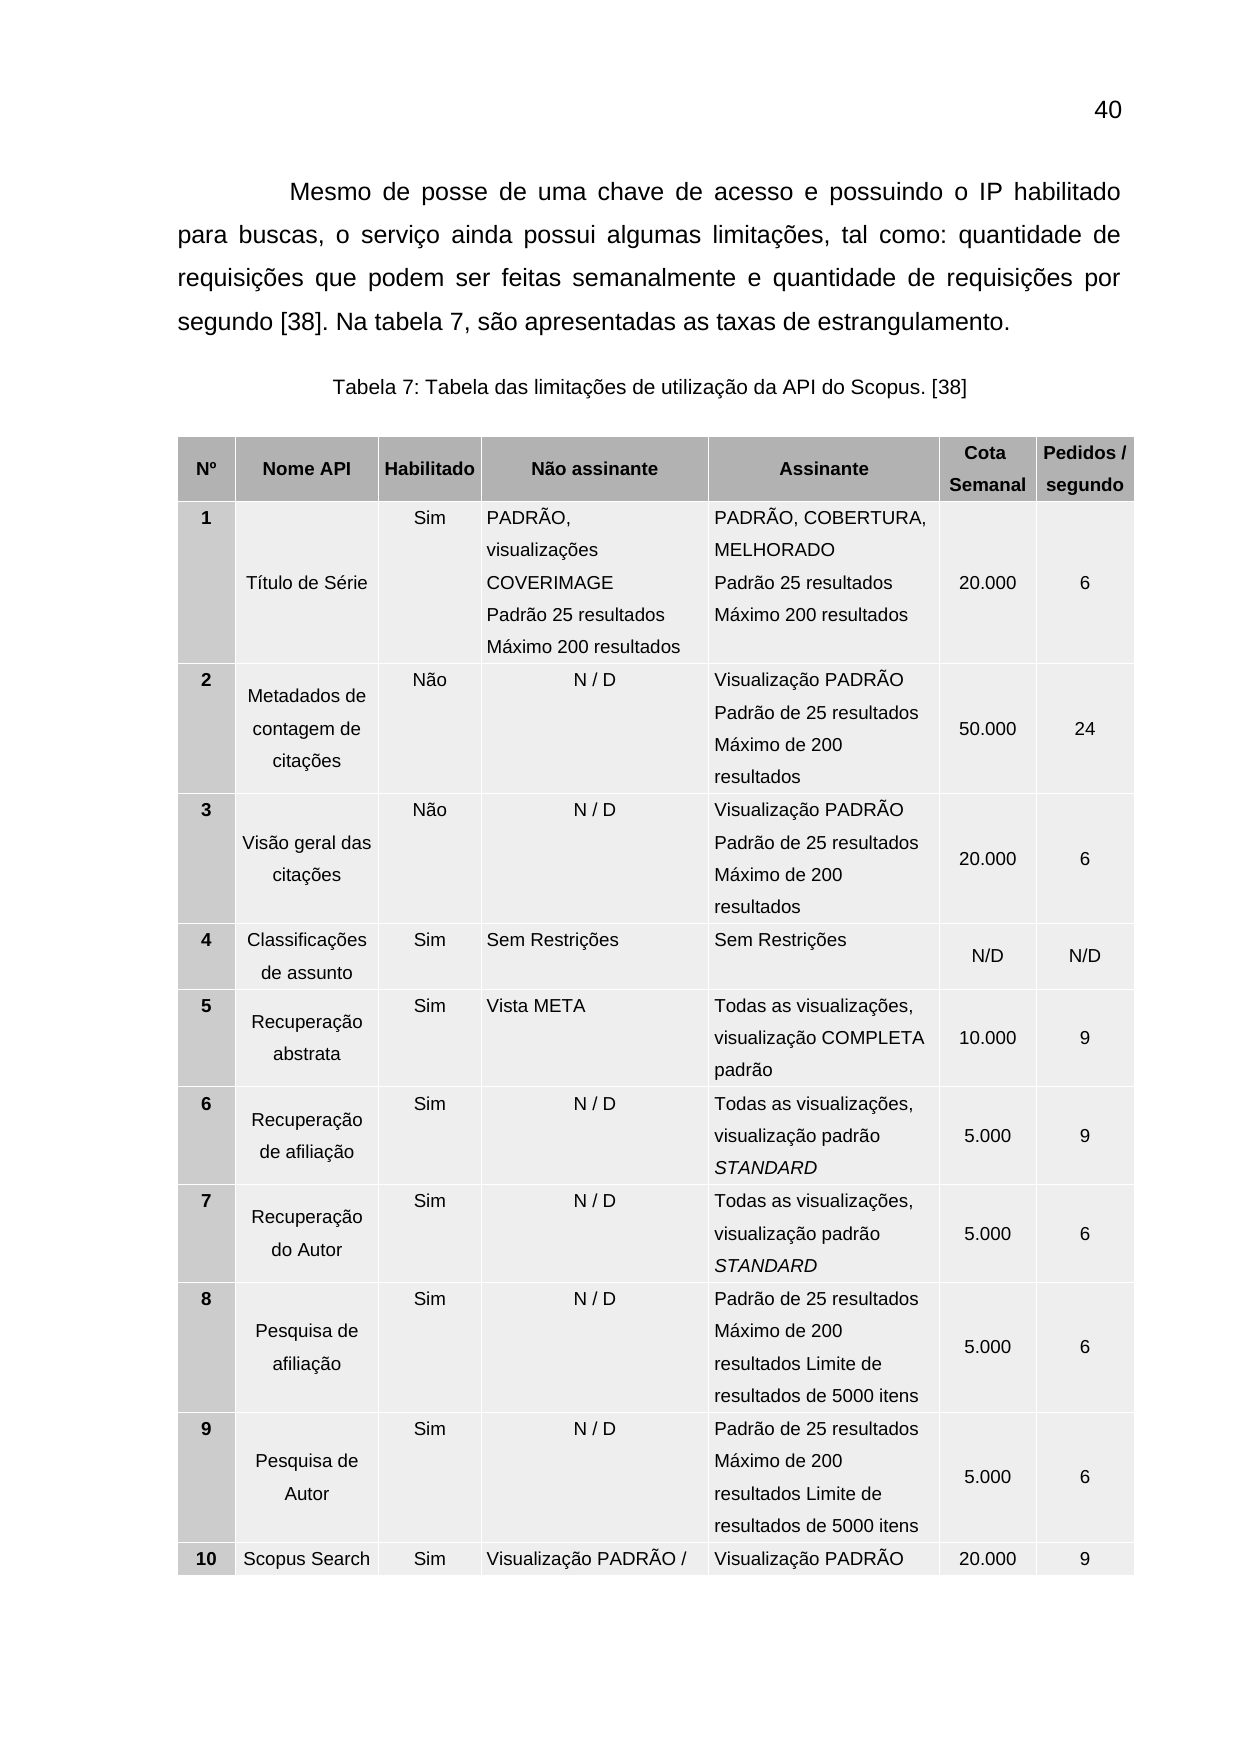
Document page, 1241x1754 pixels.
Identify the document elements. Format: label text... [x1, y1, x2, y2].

table_cell 6 [1037, 794, 1134, 923]
table_cell 4 [178, 924, 235, 989]
table_cell 9 [178, 1413, 235, 1542]
table_cell 5.000 [940, 1185, 1036, 1282]
table_cell 5.000 [940, 1283, 1036, 1412]
table_header Nome API [236, 437, 378, 501]
table_header Não assinante [482, 437, 708, 501]
table_cell Padrão de 25 resultados Máximo de 200 resultados Limite de resultados de 5000 itens [709, 1283, 939, 1412]
table_cell 6 [1037, 1185, 1134, 1282]
table_cell Sim [379, 1087, 481, 1184]
table_cell Pesquisa de Autor [236, 1413, 378, 1542]
table_cell Sim [379, 1185, 481, 1282]
table_cell Não [379, 664, 481, 793]
table_cell Não [379, 794, 481, 923]
table_cell 9 [1037, 1087, 1134, 1184]
table_cell Vista META [482, 990, 708, 1086]
table_cell N / D [482, 1283, 708, 1412]
table_cell Classificações de assunto [236, 924, 378, 989]
table_cell PADRÃO, COBERTURA, MELHORADO Padrão 25 resultados Máximo 200 resultados [709, 502, 939, 663]
table_cell Sim [379, 924, 481, 989]
table_cell Visualização PADRÃO / [482, 1543, 708, 1575]
table_cell 6 [1037, 1413, 1134, 1542]
table_cell Visualização PADRÃO [709, 1543, 939, 1575]
table_cell 2 [178, 664, 235, 793]
table_cell Pesquisa de afiliação [236, 1283, 378, 1412]
table_cell 10.000 [940, 990, 1036, 1086]
table_cell Recuperação abstrata [236, 990, 378, 1086]
table_cell Sem Restrições [482, 924, 708, 989]
table_header Nº [178, 437, 235, 501]
table_cell 5 [178, 990, 235, 1086]
table_cell N / D [482, 1413, 708, 1542]
table_cell 5.000 [940, 1087, 1036, 1184]
table_cell 9 [1037, 990, 1134, 1086]
table_cell Metadados de contagem de citações [236, 664, 378, 793]
table_cell 5.000 [940, 1413, 1036, 1542]
table_cell 8 [178, 1283, 235, 1412]
table_cell Visão geral das citações [236, 794, 378, 923]
table_cell Sem Restrições [709, 924, 939, 989]
table_header Cota Semanal [940, 437, 1036, 501]
table_cell Sim [379, 502, 481, 663]
table_cell Scopus Search [236, 1543, 378, 1575]
table_header Pedidos /segundo [1037, 437, 1134, 501]
text Tabela 7: Tabela das limitações de utilização da API do Scopus. [38] [177, 375, 1122, 399]
table_cell 20.000 [940, 502, 1036, 663]
table_cell 1 [178, 502, 235, 663]
table_cell 24 [1037, 664, 1134, 793]
table_cell 6 [1037, 1283, 1134, 1412]
table_cell 9 [1037, 1543, 1134, 1575]
table_cell Recuperação do Autor [236, 1185, 378, 1282]
table_cell 6 [178, 1087, 235, 1184]
table_cell Padrão de 25 resultados Máximo de 200 resultados Limite de resultados de 5000 itens [709, 1413, 939, 1542]
table_cell 20.000 [940, 1543, 1036, 1575]
table_cell N / D [482, 1185, 708, 1282]
table_cell Todas as visualizações, visualização padrão STANDARD [709, 1087, 939, 1184]
table_cell 50.000 [940, 664, 1036, 793]
table_cell PADRÃO, visualizações COVERIMAGE Padrão 25 resultados Máximo 200 resultados [482, 502, 708, 663]
table_header Assinante [709, 437, 939, 501]
table_cell 3 [178, 794, 235, 923]
table_cell Visualização PADRÃO Padrão de 25 resultados Máximo de 200 resultados [709, 794, 939, 923]
table_cell Sim [379, 1283, 481, 1412]
table_cell N / D [482, 1087, 708, 1184]
table_cell 20.000 [940, 794, 1036, 923]
table_header Habilitado [379, 437, 481, 501]
table_cell Todas as visualizações, visualização COMPLETA padrão [709, 990, 939, 1086]
text Mesmo de posse de uma chave de acesso e possuindo o IP habilitado para buscas, o serviço ainda possui algumas limitações, tal como: quantidade de requisições que podem ser feitas semanalmente e quantidade de requisições por segundo [38]. Na tabela 7, são apresentadas as taxas de estrangulamento. [177, 177, 1122, 335]
table_cell N / D [482, 794, 708, 923]
table_cell Sim [379, 1543, 481, 1575]
table_cell Sim [379, 1413, 481, 1542]
table_cell Todas as visualizações, visualização padrão STANDARD [709, 1185, 939, 1282]
table_cell N / D [482, 664, 708, 793]
table_cell Título de Série [236, 502, 378, 663]
table_cell 10 [178, 1543, 235, 1575]
table_cell Sim [379, 990, 481, 1086]
table_cell 7 [178, 1185, 235, 1282]
table_cell Recuperação de afiliação [236, 1087, 378, 1184]
table_cell 6 [1037, 502, 1134, 663]
table_cell N/D [1037, 924, 1134, 989]
table_cell Visualização PADRÃO Padrão de 25 resultados Máximo de 200 resultados [709, 664, 939, 793]
table_cell N/D [940, 924, 1036, 989]
